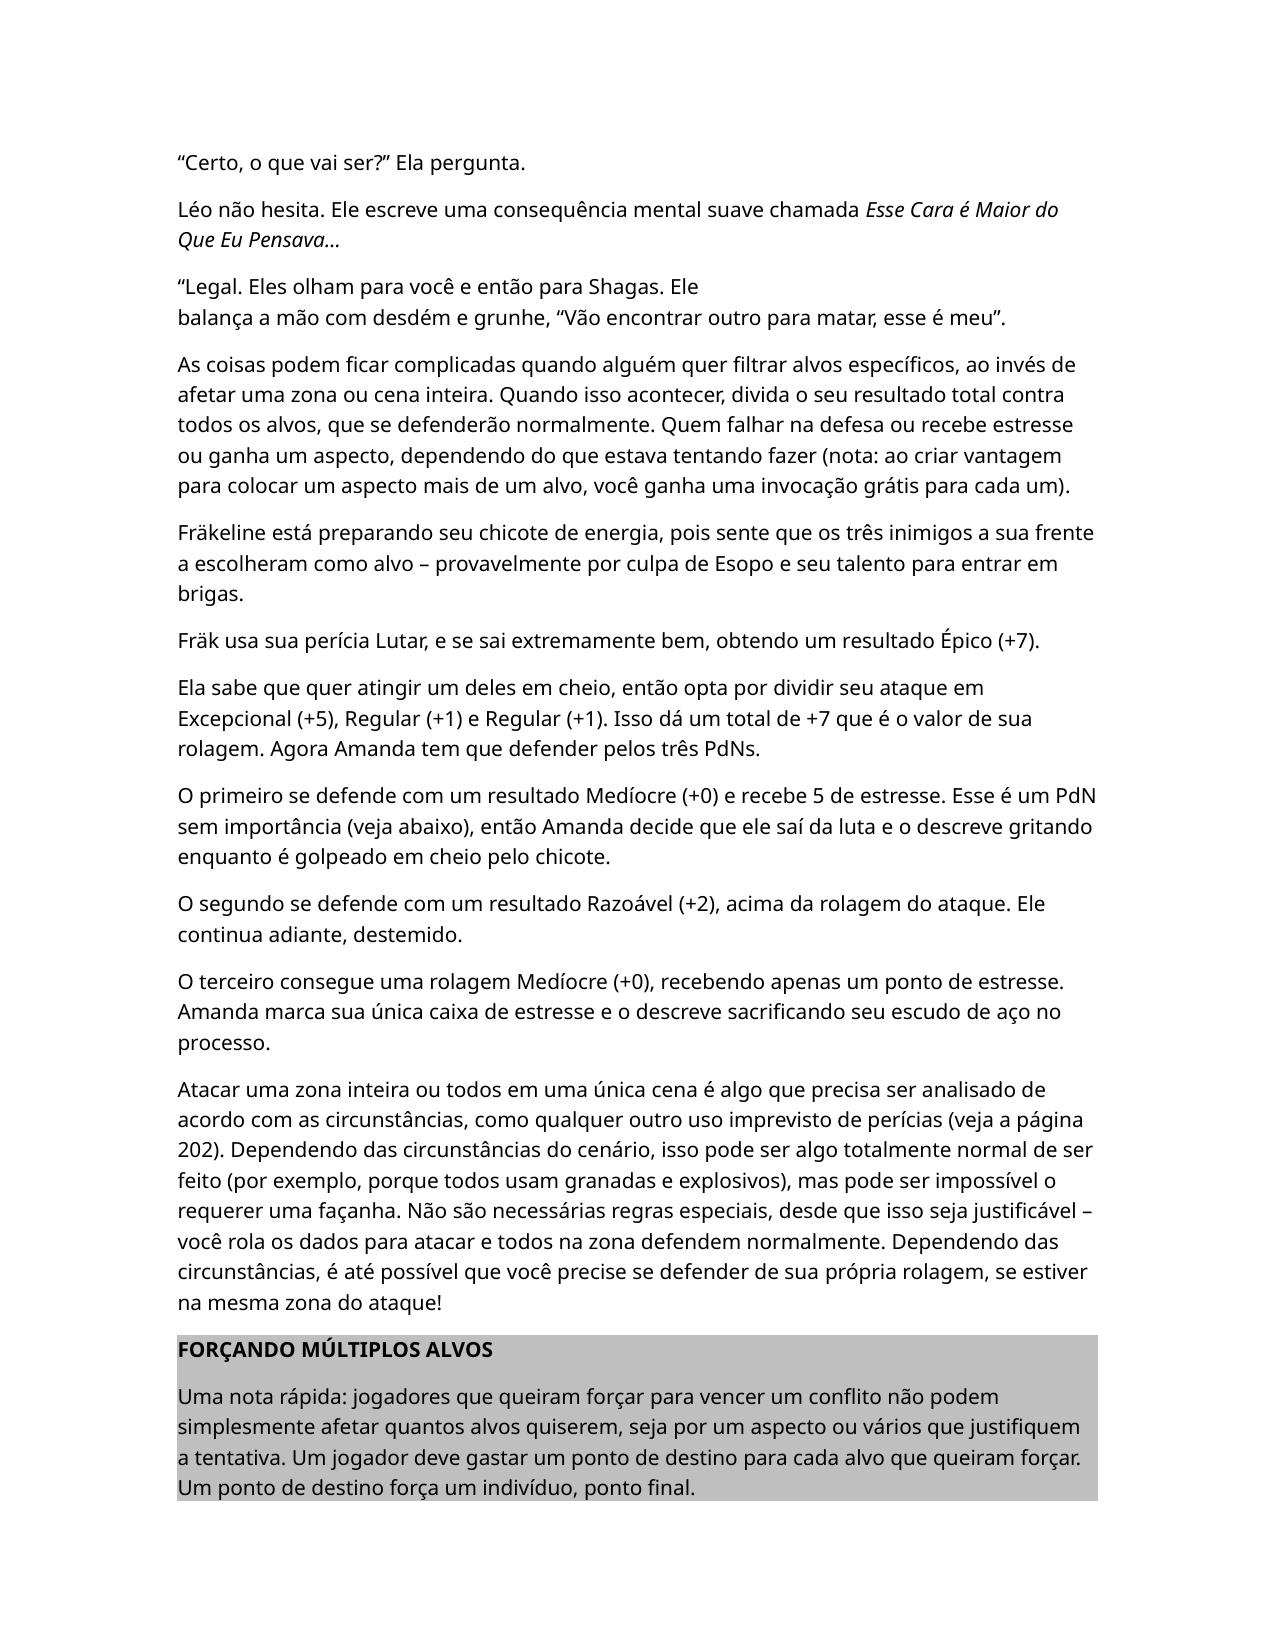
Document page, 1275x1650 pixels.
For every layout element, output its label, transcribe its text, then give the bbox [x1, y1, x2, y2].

text Ela sabe que quer atingir um deles em cheio, então opta por dividir seu ataque em Excepcional (+5), Regular (+1) e Regular (+1). Isso dá um total de +7 que é o valor de sua rolagem. Agora Amanda tem que defender pelos três PdNs. [177, 673, 1098, 763]
text Léo não hesita. Ele escreve uma consequência mental suave chamada Esse Cara é Maior do Que Eu Pensava... [177, 195, 1098, 253]
text O segundo se defende com um resultado Razoável (+2), acima da rolagem do ataque. Ele continua adiante, destemido. [177, 889, 1098, 948]
text “Certo, o que vai ser?” Ela pergunta. [177, 148, 1098, 176]
text O primeiro se defende com um resultado Medíocre (+0) e recebe 5 de estresse. Esse é um PdN sem importância (veja abaixo), então Amanda decide que ele saí da luta e o descreve gritando enquanto é golpeado em cheio pelo chicote. [177, 781, 1098, 871]
text Fräk usa sua perícia Lutar, e se sai extremamente bem, obtendo um resultado Épico (+7). [177, 626, 1098, 655]
text O terceiro consegue uma rolagem Medíocre (+0), recebendo apenas um ponto de estresse. Amanda marca sua única caixa de estresse e o descreve sacrificando seu escudo de aço no processo. [177, 967, 1098, 1056]
text FORÇANDO MÚLTIPLOS ALVOS [177, 1335, 1098, 1363]
text As coisas podem ficar complicadas quando alguém quer filtrar alvos específicos, ao invés de afetar uma zona ou cena inteira. Quando isso acontecer, divida o seu resultado total contra todos os alvos, que se defenderão normalmente. Quem falhar na defesa ou recebe estresse ou ganha um aspecto, dependendo do que estava tentando fazer (nota: ao criar vantagem para colocar um aspecto mais de um alvo, você ganha uma invocação grátis para cada um). [177, 350, 1098, 500]
text Fräkeline está preparando seu chicote de energia, pois sente que os três inimigos a sua frente a escolheram como alvo – provavelmente por culpa de Esopo e seu talento para entrar em brigas. [177, 518, 1098, 608]
text Atacar uma zona inteira ou todos em uma única cena é algo que precisa ser analisado de acordo com as circunstâncias, como qualquer outro uso imprevisto de perícias (veja a página 202). Dependendo das circunstâncias do cenário, isso pode ser algo totalmente normal de ser feito (por exemplo, porque todos usam granadas e explosivos), mas pode ser impossível o requerer uma façanha. Não são necessárias regras especiais, desde que isso seja justificável – você rola os dados para atacar e todos na zona defendem normalmente. Dependendo das circunstâncias, é até possível que você precise se defender de sua própria rolagem, se estiver na mesma zona do ataque! [177, 1075, 1098, 1316]
text Uma nota rápida: jogadores que queiram forçar para vencer um conﬂito não podem simplesmente afetar quantos alvos quiserem, seja por um aspecto ou vários que justifiquem a tentativa. Um jogador deve gastar um ponto de destino para cada alvo que queiram forçar. Um ponto de destino força um indivíduo, ponto final. [177, 1382, 1098, 1501]
text “Legal. Eles olham para você e então para Shagas. Ele balança a mão com desdém e grunhe, “Vão encontrar outro para matar, esse é meu”. [177, 272, 1098, 331]
